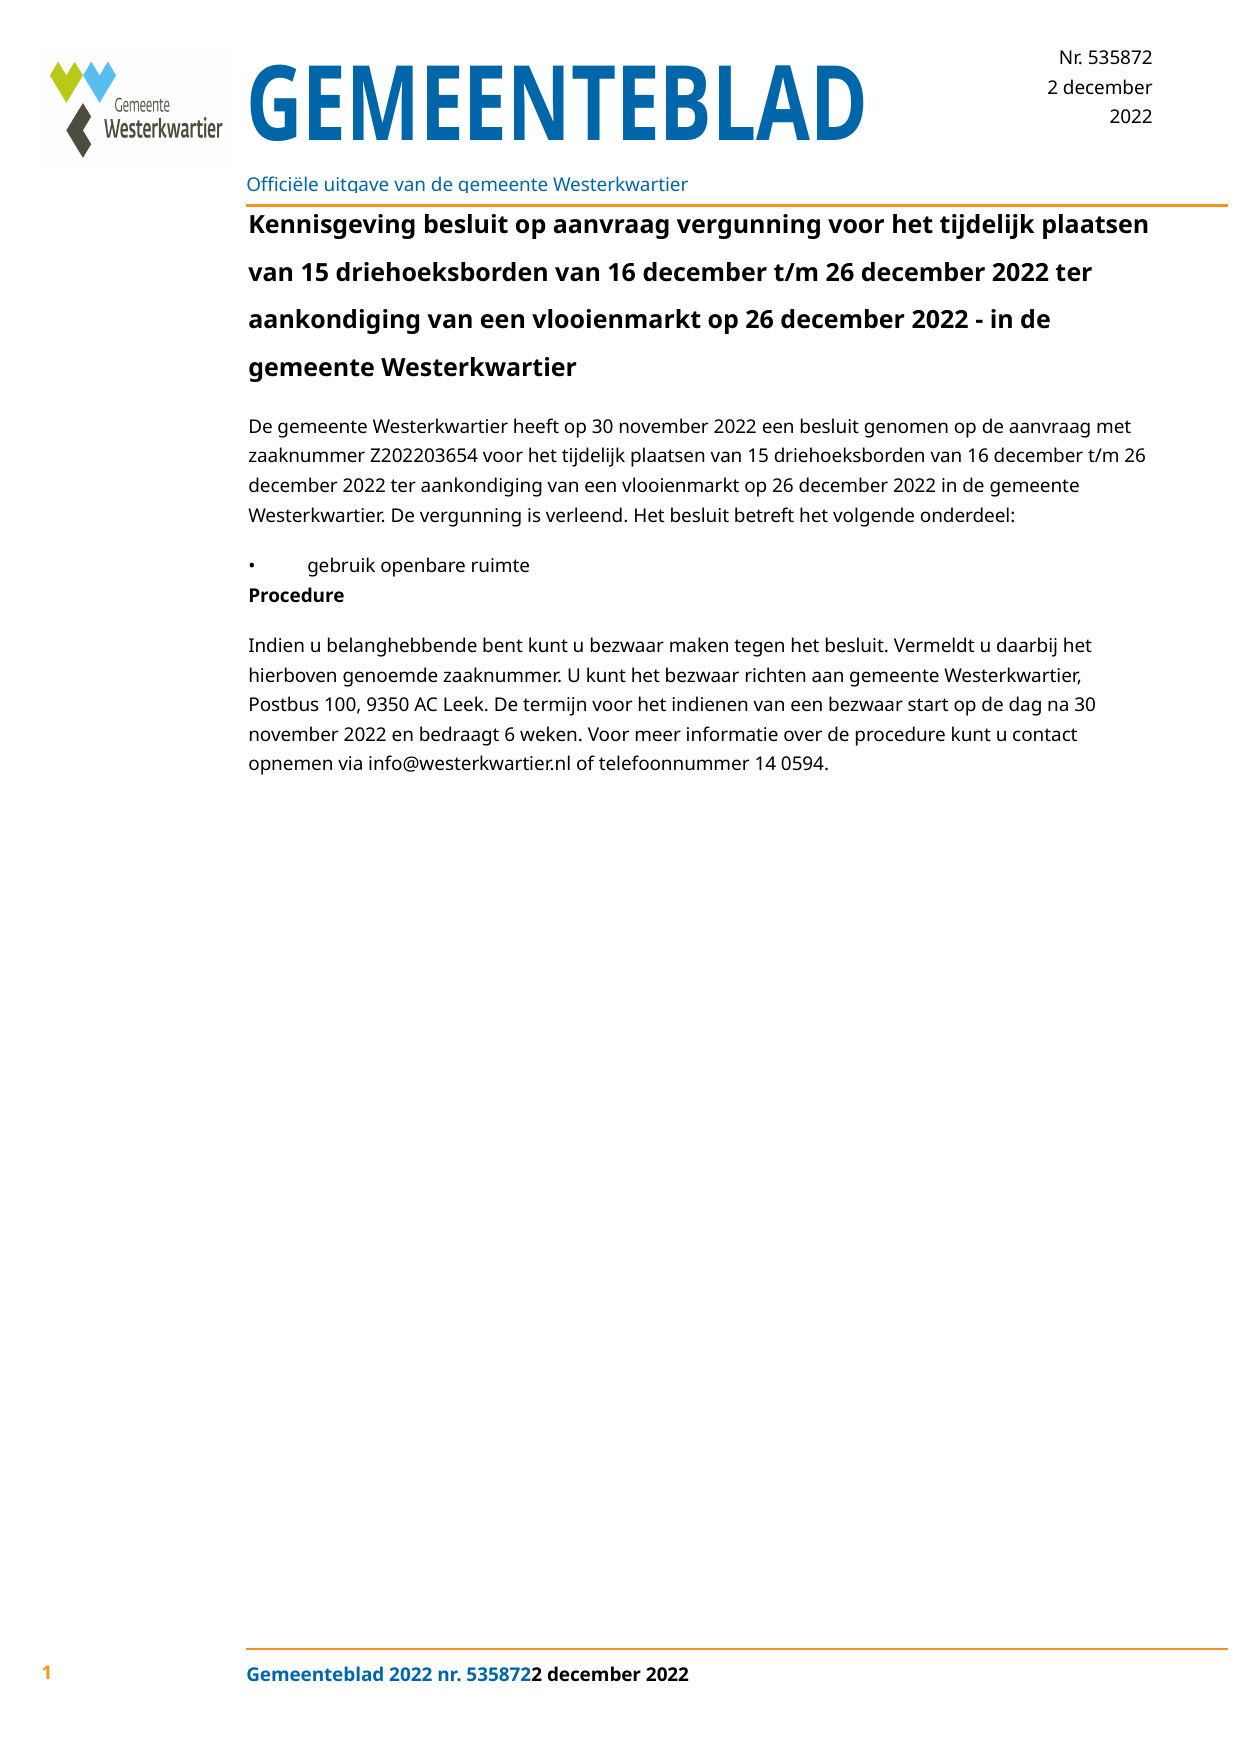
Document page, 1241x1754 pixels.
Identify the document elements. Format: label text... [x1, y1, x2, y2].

text Procedure [248, 582, 1152, 608]
text De gemeente Westerkwartier heeft op 30 november 2022 een besluit genomen op de aanvraag met zaaknummer Z202203654 voor het tijdelijk plaatsen van 15 driehoeksborden van 16 december t/m 26 december 2022 ter aankondiging van een vlooienmarkt op 26 december 2022 in de gemeente Westerkwartier. De vergunning is verleend. Het besluit betreft het volgende onderdeel: [248, 413, 1152, 528]
picture [41, 47, 231, 172]
text Indien u belanghebbende bent kunt u bezwaar maken tegen het besluit. Vermeldt u daarbij het hierboven genoemde zaaknummer. U kunt het bezwaar richten aan gemeente Westerkwartier, Postbus 100, 9350 AC Leek. De termijn voor het indienen van een bezwaar start op de dag na 30 november 2022 en bedraagt 6 weken. Voor meer informatie over de procedure kunt u contact opnemen via info@westerkwartier.nl of telefoonnummer 14 0594. [248, 632, 1152, 776]
list gebruik openbare ruimte [248, 552, 1152, 578]
text Kennisgeving besluit op aanvraag vergunning voor het tijdelijk plaatsen van 15 driehoeksborden van 16 december t/m 26 december 2022 ter aankondiging van een vlooienmarkt op 26 december 2022 - in de gemeente Westerkwartier [248, 207, 1152, 384]
